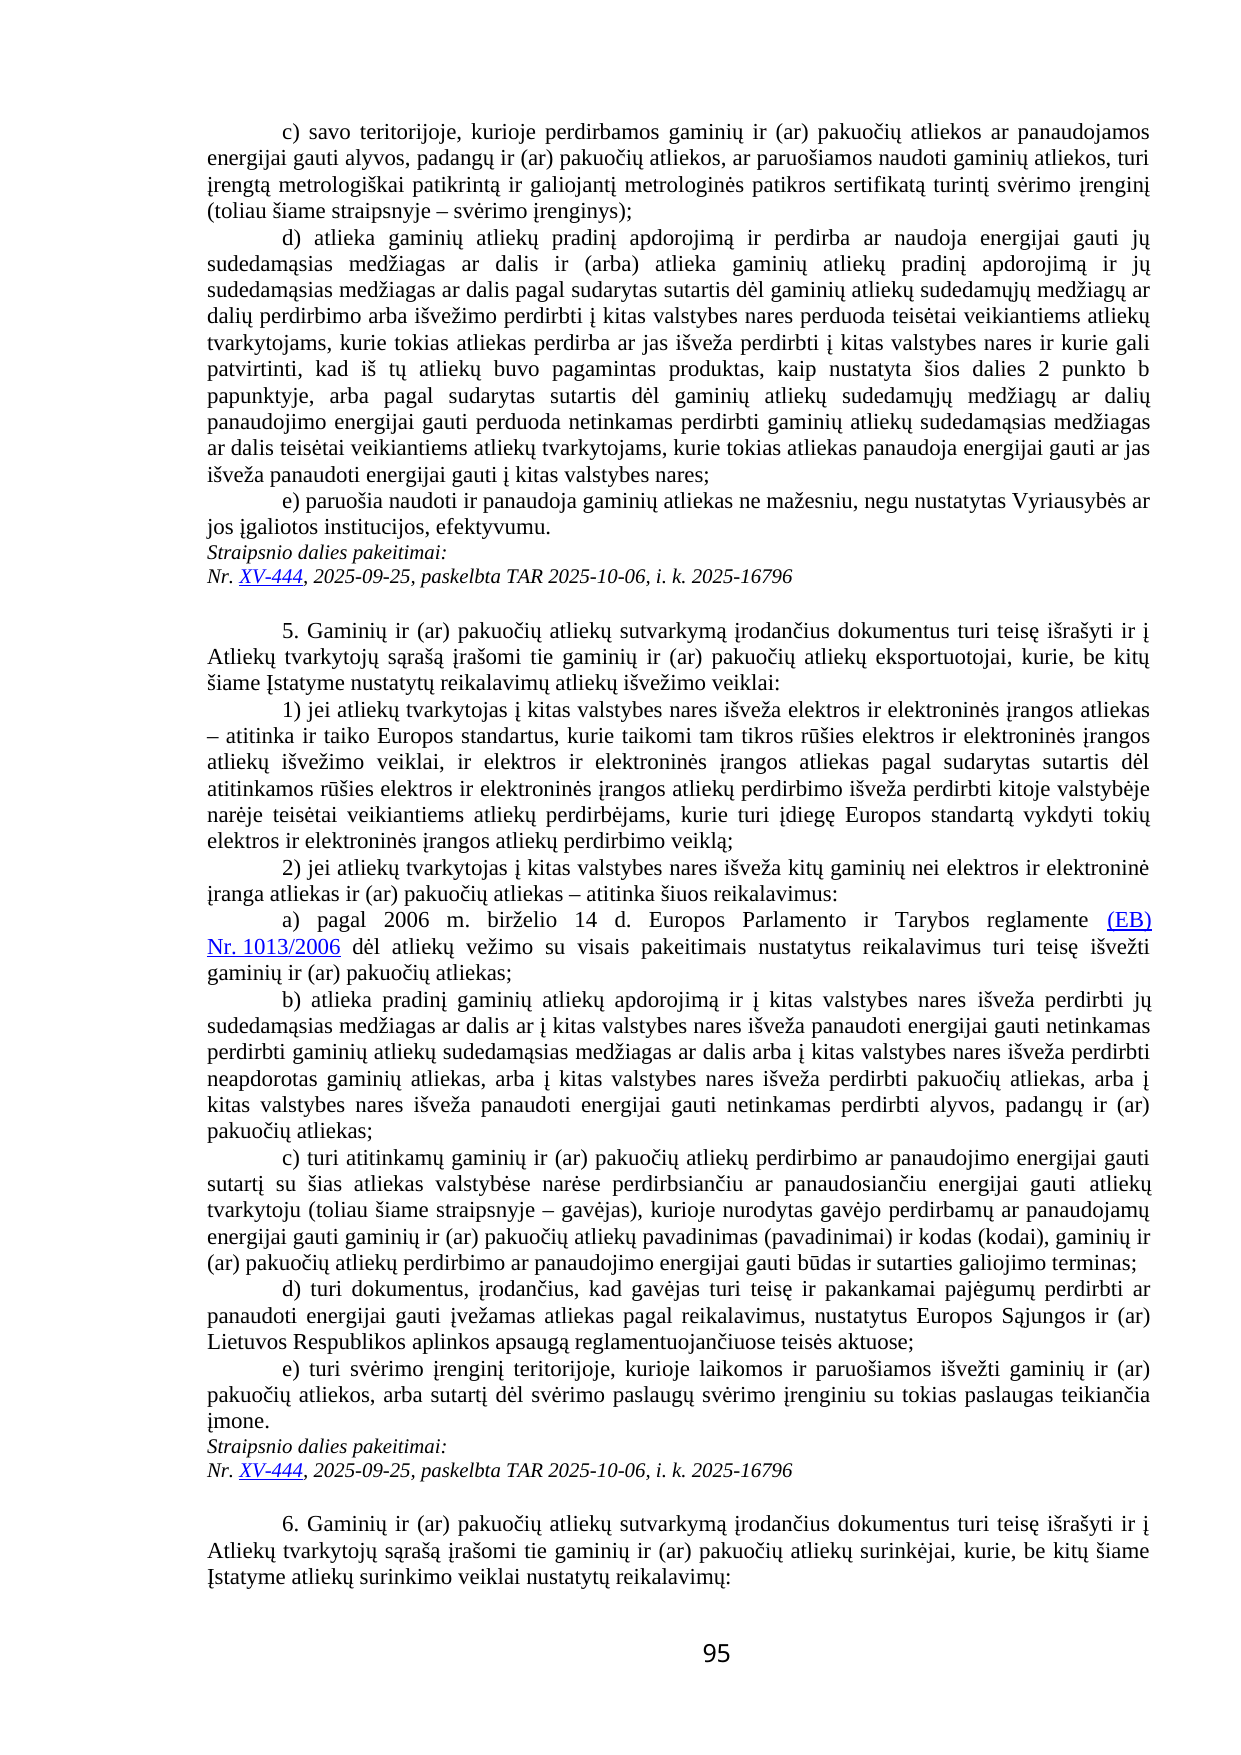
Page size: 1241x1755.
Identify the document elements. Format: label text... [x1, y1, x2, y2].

text 5. Gaminių ir (ar) pakuočių atliekų sutvarkymą įrodančius dokumentus turi teisę išrašyti ir į Atliekų tvarkytojų sąrašą įrašomi tie gaminių ir (ar) pakuočių atliekų eksportuotojai, kurie, be kitų šiame Įstatyme nustatytų reikalavimų atliekų išvežimo veiklai: [207, 617, 1152, 696]
text Straipsnio dalies pakeitimai: [207, 1434, 1152, 1458]
text Nr. XV-444, 2025-09-25, paskelbta TAR 2025-10-06, i. k. 2025-16796 [207, 564, 1152, 588]
text Nr. XV-444, 2025-09-25, paskelbta TAR 2025-10-06, i. k. 2025-16796 [207, 1458, 1152, 1482]
text d) turi dokumentus, įrodančius, kad gavėjas turi teisę ir pakankamai pajėgumų perdirbti ar panaudoti energijai gauti įvežamas atliekas pagal reikalavimus, nustatytus Europos Sąjungos ir (ar) Lietuvos Respublikos aplinkos apsaugą reglamentuojančiuose teisės aktuose; [207, 1276, 1152, 1354]
text 2) jei atliekų tvarkytojas į kitas valstybes nares išveža kitų gaminių nei elektros ir elektroninė įranga atliekas ir (ar) pakuočių atliekas – atitinka šiuos reikalavimus: [207, 854, 1152, 907]
text 6. Gaminių ir (ar) pakuočių atliekų sutvarkymą įrodančius dokumentus turi teisę išrašyti ir į Atliekų tvarkytojų sąrašą įrašomi tie gaminių ir (ar) pakuočių atliekų surinkėjai, kurie, be kitų šiame Įstatyme atliekų surinkimo veiklai nustatytų reikalavimų: [207, 1511, 1152, 1589]
text Straipsnio dalies pakeitimai: [207, 540, 1152, 564]
text c) turi atitinkamų gaminių ir (ar) pakuočių atliekų perdirbimo ar panaudojimo energijai gauti sutartį su šias atliekas valstybėse narėse perdirbsiančiu ar panaudosiančiu energijai gauti atliekų tvarkytoju (toliau šiame straipsnyje – gavėjas), kurioje nurodytas gavėjo perdirbamų ar panaudojamų energijai gauti gaminių ir (ar) pakuočių atliekų pavadinimas (pavadinimai) ir kodas (kodai), gaminių ir (ar) pakuočių atliekų perdirbimo ar panaudojimo energijai gauti būdas ir sutarties galiojimo terminas; [207, 1144, 1152, 1276]
text d) atlieka gaminių atliekų pradinį apdorojimą ir perdirba ar naudoja energijai gauti jų sudedamąsias medžiagas ar dalis ir (arba) atlieka gaminių atliekų pradinį apdorojimą ir jų sudedamąsias medžiagas ar dalis pagal sudarytas sutartis dėl gaminių atliekų sudedamųjų medžiagų ar dalių perdirbimo arba išvežimo perdirbti į kitas valstybes nares perduoda teisėtai veikiantiems atliekų tvarkytojams, kurie tokias atliekas perdirba ar jas išveža perdirbti į kitas valstybes nares ir kurie gali patvirtinti, kad iš tų atliekų buvo pagamintas produktas, kaip nustatyta šios dalies 2 punkto b papunktyje, arba pagal sudarytas sutartis dėl gaminių atliekų sudedamųjų medžiagų ar dalių panaudojimo energijai gauti perduoda netinkamas perdirbti gaminių atliekų sudedamąsias medžiagas ar dalis teisėtai veikiantiems atliekų tvarkytojams, kurie tokias atliekas panaudoja energijai gauti ar jas išveža panaudoti energijai gauti į kitas valstybes nares; [207, 223, 1152, 487]
text c) savo teritorijoje, kurioje perdirbamos gaminių ir (ar) pakuočių atliekos ar panaudojamos energijai gauti alyvos, padangų ir (ar) pakuočių atliekos, ar paruošiamos naudoti gaminių atliekos, turi įrengtą metrologiškai patikrintą ir galiojantį metrologinės patikros sertifikatą turintį svėrimo įrenginį (toliau šiame straipsnyje – svėrimo įrenginys); [207, 118, 1152, 223]
text a) pagal 2006 m. birželio 14 d. Europos Parlamento ir Tarybos reglamente (EB) Nr. 1013/2006 dėl atliekų vežimo su visais pakeitimais nustatytus reikalavimus turi teisę išvežti gaminių ir (ar) pakuočių atliekas; [207, 907, 1152, 986]
text b) atlieka pradinį gaminių atliekų apdorojimą ir į kitas valstybes nares išveža perdirbti jų sudedamąsias medžiagas ar dalis ar į kitas valstybes nares išveža panaudoti energijai gauti netinkamas perdirbti gaminių atliekų sudedamąsias medžiagas ar dalis arba į kitas valstybes nares išveža perdirbti neapdorotas gaminių atliekas, arba į kitas valstybes nares išveža perdirbti pakuočių atliekas, arba į kitas valstybes nares išveža panaudoti energijai gauti netinkamas perdirbti alyvos, padangų ir (ar) pakuočių atliekas; [207, 986, 1152, 1144]
text e) paruošia naudoti ir panaudoja gaminių atliekas ne mažesniu, negu nustatytas Vyriausybės ar jos įgaliotos institucijos, efektyvumu. [207, 487, 1152, 540]
text e) turi svėrimo įrenginį teritorijoje, kurioje laikomos ir paruošiamos išvežti gaminių ir (ar) pakuočių atliekos, arba sutartį dėl svėrimo paslaugų svėrimo įrenginiu su tokias paslaugas teikiančia įmone. [207, 1354, 1152, 1434]
text 1) jei atliekų tvarkytojas į kitas valstybes nares išveža elektros ir elektroninės įrangos atliekas – atitinka ir taiko Europos standartus, kurie taikomi tam tikros rūšies elektros ir elektroninės įrangos atliekų išvežimo veiklai, ir elektros ir elektroninės įrangos atliekas pagal sudarytas sutartis dėl atitinkamos rūšies elektros ir elektroninės įrangos atliekų perdirbimo išveža perdirbti kitoje valstybėje narėje teisėtai veikiantiems atliekų perdirbėjams, kurie turi įdiegę Europos standartą vykdyti tokių elektros ir elektroninės įrangos atliekų perdirbimo veiklą; [207, 696, 1152, 854]
